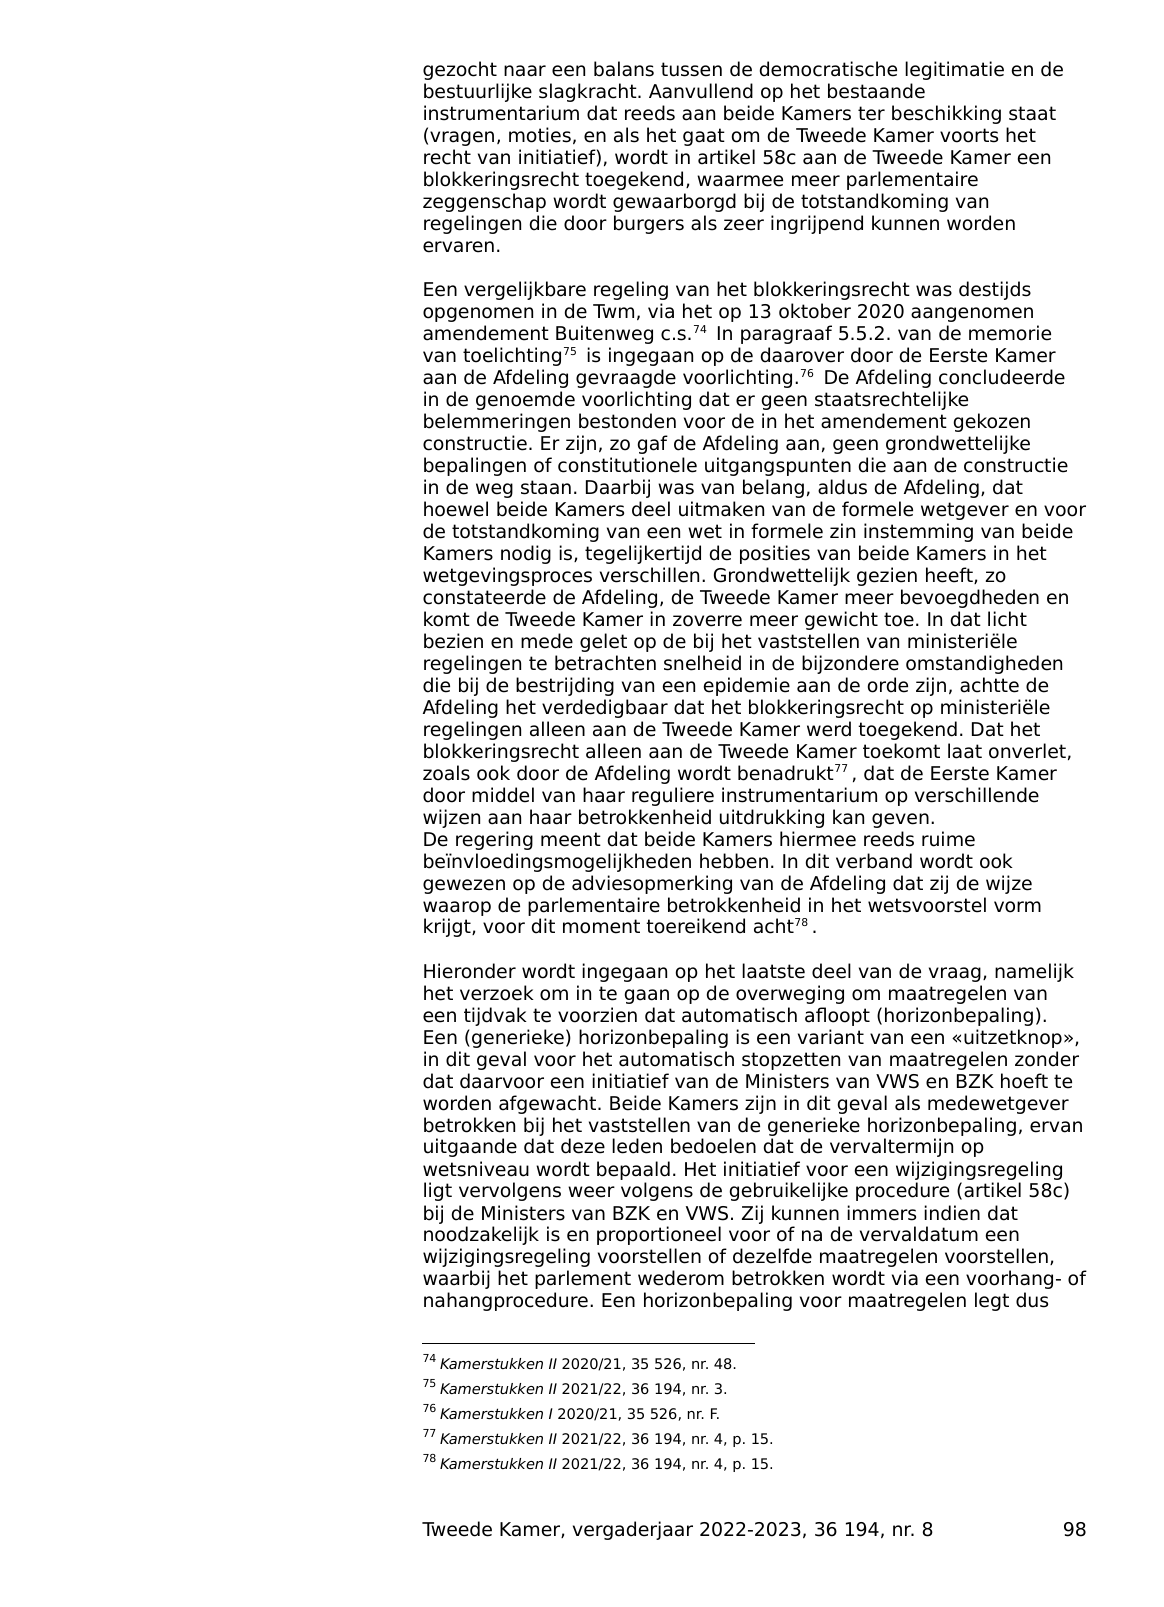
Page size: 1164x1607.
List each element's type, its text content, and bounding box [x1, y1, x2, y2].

text Kamerstukken I 2020/21, 35 526, nr. F. [422, 1402, 1087, 1424]
text Een vergelijkbare regeling van het blokkeringsrecht was destijds opgenomen in de Twm, via het op 13 oktober 2020 aangenomen amendement Buitenweg c.s. In paragraaf 5.5.2. van de memorie van toelichting is ingegaan op de daarover door de Eerste Kamer aan de Afdeling gevraagde voorlichting. De Afdeling concludeerde in de genoemde voorlichting dat er geen staatsrechtelijke belemmeringen bestonden voor de in het amendement gekozen constructie. Er zijn, zo gaf de Afdeling aan, geen grondwettelijke bepalingen of constitutionele uitgangspunten die aan de constructie in de weg staan. Daarbij was van belang, aldus de Afdeling, dat hoewel beide Kamers deel uitmaken van de formele wetgever en voor de totstandkoming van een wet in formele zin instemming van beide Kamers nodig is, tegelijkertijd de posities van beide Kamers in het wetgevingsproces verschillen. Grondwettelijk gezien heeft, zo constateerde de Afdeling, de Tweede Kamer meer bevoegdheden en komt de Tweede Kamer in zoverre meer gewicht toe. In dat licht bezien en mede gelet op de bij het vaststellen van ministeriële regelingen te betrachten snelheid in de bijzondere omstandigheden die bij de bestrijding van een epidemie aan de orde zijn, achtte de Afdeling het verdedigbaar dat het blokkeringsrecht op ministeriële regelingen alleen aan de Tweede Kamer werd toegekend. Dat het blokkeringsrecht alleen aan de Tweede Kamer toekomt laat onverlet, zoals ook door de Afdeling wordt benadrukt, dat de Eerste Kamer door middel van haar reguliere instrumentarium op verschillende wijzen aan haar betrokkenheid uitdrukking kan geven. [422, 279, 1087, 828]
text Kamerstukken II 2021/22, 36 194, nr. 4, p. 15. [422, 1427, 1087, 1449]
text Hieronder wordt ingegaan op het laatste deel van de vraag, namelijk het verzoek om in te gaan op de overweging om maatregelen van een tijdvak te voorzien dat automatisch afloopt (horizonbepaling). [422, 961, 1087, 1027]
text Kamerstukken II 2020/21, 35 526, nr. 48. [422, 1352, 1087, 1374]
text De regering meent dat beide Kamers hiermee reeds ruime beïnvloedingsmogelijkheden hebben. In dit verband wordt ook gewezen op de adviesopmerking van de Afdeling dat zij de wijze waarop de parlementaire betrokkenheid in het wetsvoorstel vorm krijgt, voor dit moment toereikend acht. [422, 828, 1087, 938]
text gezocht naar een balans tussen de democratische legitimatie en de bestuurlijke slagkracht. Aanvullend op het bestaande instrumentarium dat reeds aan beide Kamers ter beschikking staat (vragen, moties, en als het gaat om de Tweede Kamer voorts het recht van initiatief), wordt in artikel 58c aan de Tweede Kamer een blokkeringsrecht toegekend, waarmee meer parlementaire zeggenschap wordt gewaarborgd bij de totstandkoming van regelingen die door burgers als zeer ingrijpend kunnen worden ervaren. [422, 59, 1087, 257]
text Kamerstukken II 2021/22, 36 194, nr. 4, p. 15. [422, 1452, 1087, 1474]
text Kamerstukken II 2021/22, 36 194, nr. 3. [422, 1377, 1087, 1399]
text Een (generieke) horizonbepaling is een variant van een «uitzetknop», in dit geval voor het automatisch stopzetten van maatregelen zonder dat daarvoor een initiatief van de Ministers van VWS en BZK hoeft te worden afgewacht. Beide Kamers zijn in dit geval als medewetgever betrokken bij het vaststellen van de generieke horizonbepaling, ervan uitgaande dat deze leden bedoelen dat de vervaltermijn op wetsniveau wordt bepaald. Het initiatief voor een wijzigingsregeling ligt vervolgens weer volgens de gebruikelijke procedure (artikel 58c) bij de Ministers van BZK en VWS. Zij kunnen immers indien dat noodzakelijk is en proportioneel voor of na de vervaldatum een wijzigingsregeling voorstellen of dezelfde maatregelen voorstellen, waarbij het parlement wederom betrokken wordt via een voorhang- of nahangprocedure. Een horizonbepaling voor maatregelen legt dus [422, 1027, 1087, 1312]
